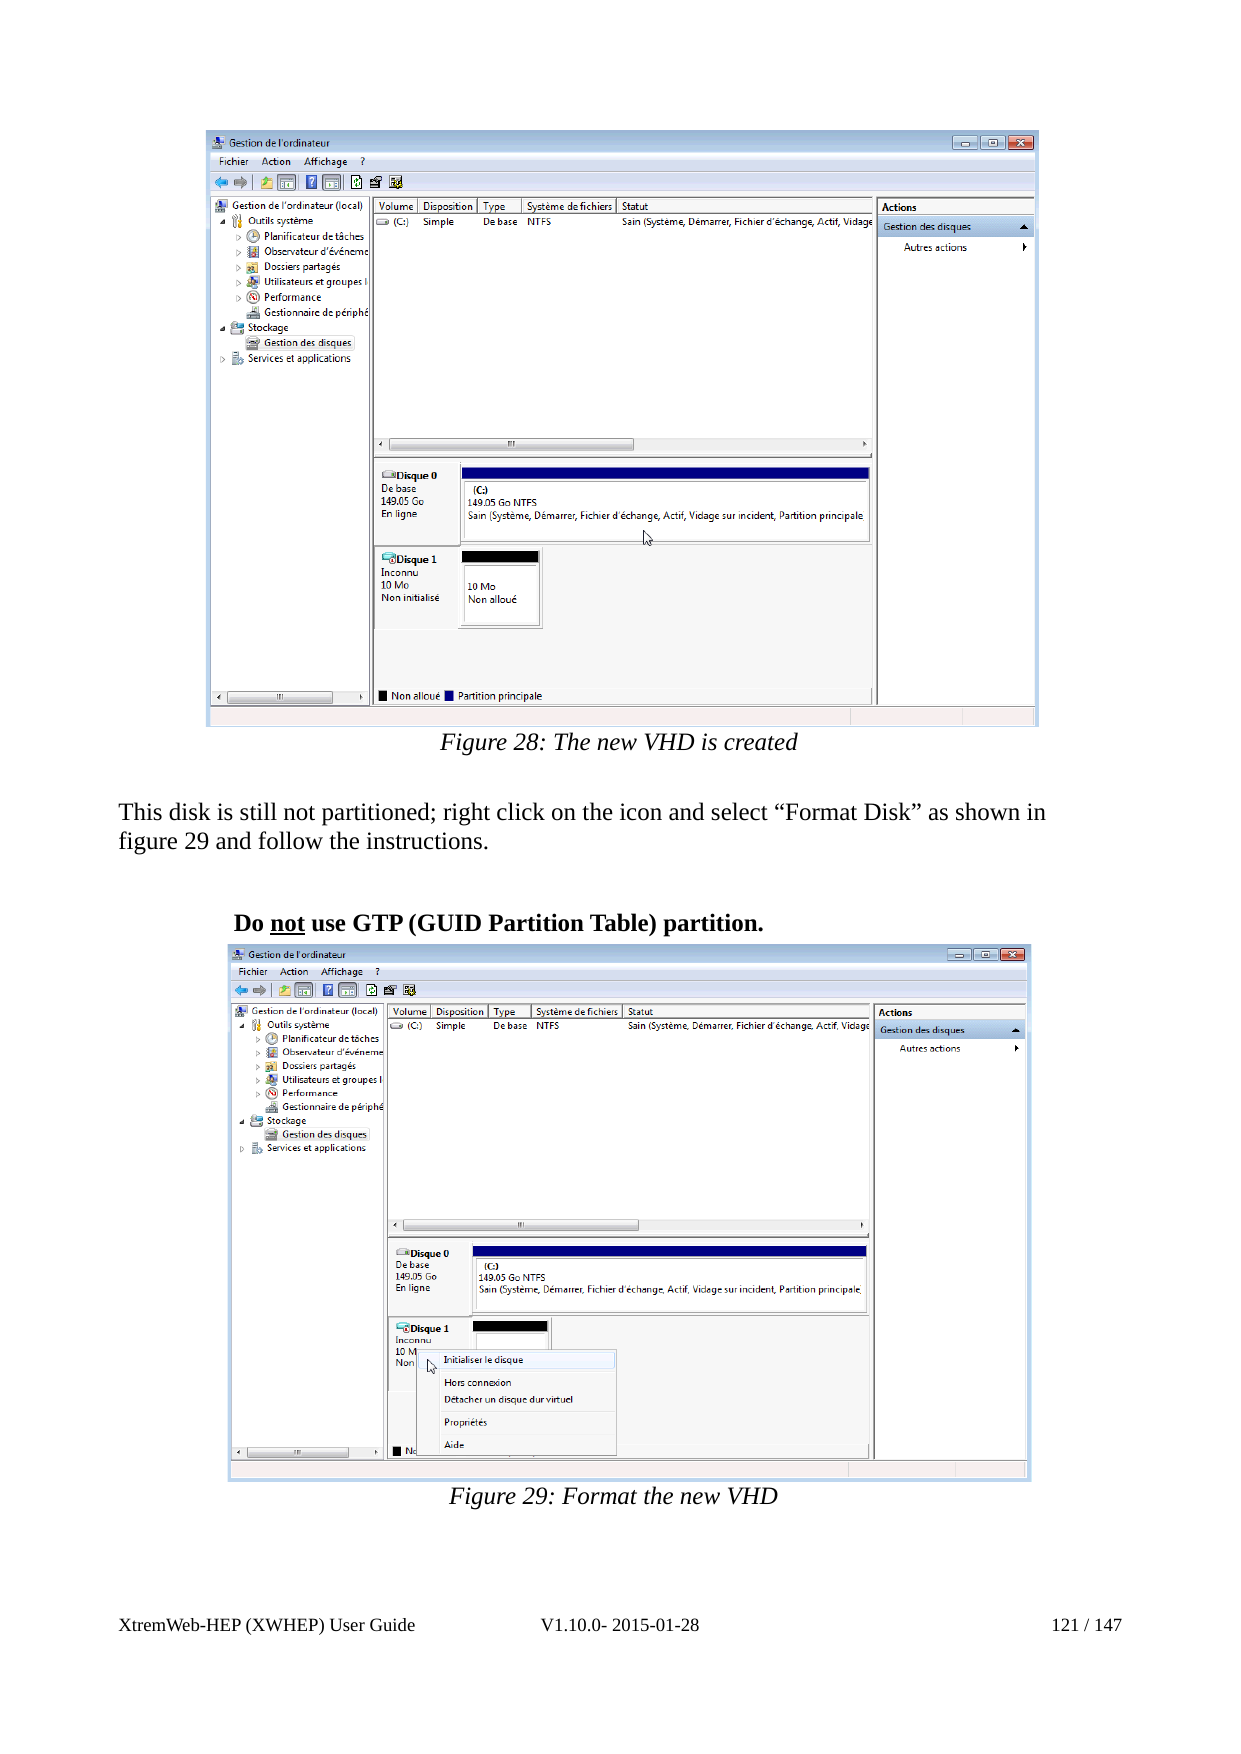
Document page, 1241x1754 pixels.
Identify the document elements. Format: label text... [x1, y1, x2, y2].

picture [205, 130, 1039, 727]
text Figure 29: Format the new VHD [242, 1482, 987, 1510]
text This disk is still not partitioned; right click on the icon and select “Format Disk” as shown in figure 29 and follow the instructions. [118, 797, 1122, 854]
text Figure 28: The new VHD is created [118, 724, 1122, 756]
picture [227, 944, 1032, 1482]
text Do not use GTP (GUID Partition Table) partition. [233, 908, 1004, 937]
